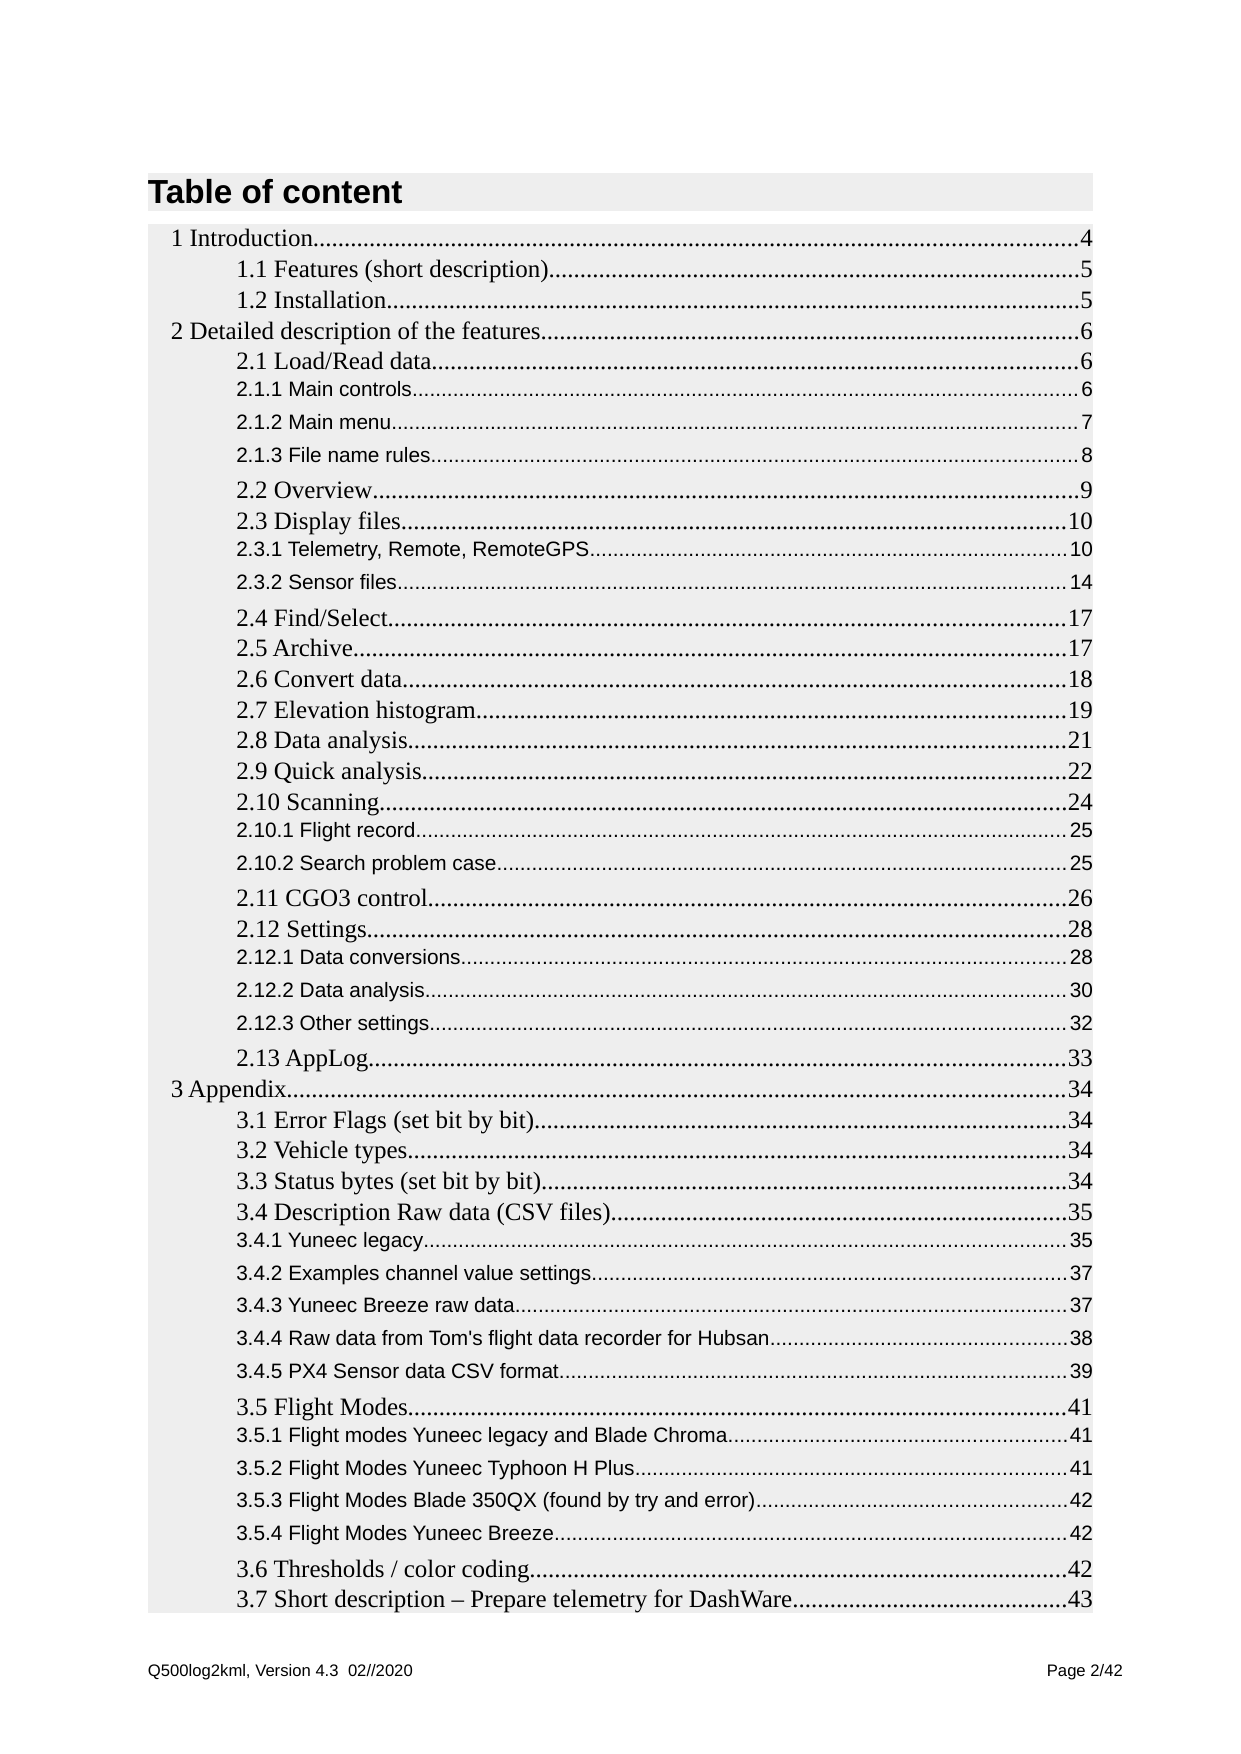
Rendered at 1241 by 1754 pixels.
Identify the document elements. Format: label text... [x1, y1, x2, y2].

text 3.4.2 Examples channel value settings 37 [236, 1261, 1093, 1284]
text 2.11 CGO3 control 26 [236, 883, 1093, 912]
text 2.12.1 Data conversions 28 [236, 945, 1093, 969]
text 2.10.1 Flight record 25 [236, 818, 1093, 842]
text 3.7 Short description – Prepare telemetry for DashWare 43 [236, 1584, 1093, 1613]
text 2.13 AppLog 33 [236, 1043, 1093, 1072]
text 2.1.3 File name rules 8 [236, 443, 1093, 467]
text 1.1 Features (short description) 5 [236, 254, 1093, 283]
text 2 Detailed description of the features 6 [171, 316, 1093, 344]
text 3.2 Vehicle types 34 [236, 1136, 1093, 1164]
text 2.10 Scanning 24 [236, 787, 1093, 816]
text 2.2 Overview 9 [236, 476, 1093, 504]
text 2.8 Data analysis 21 [236, 726, 1093, 754]
text 3.5 Flight Modes 41 [236, 1392, 1093, 1421]
text 2.6 Convert data 18 [236, 664, 1093, 693]
text 2.4 Find/Select 17 [236, 603, 1093, 631]
text 2.3.2 Sensor files 14 [236, 570, 1093, 594]
text 2.1 Load/Read data 6 [236, 346, 1093, 375]
text 2.3 Display files 10 [236, 506, 1093, 535]
text 3.4 Description Raw data (CSV files) 35 [236, 1197, 1093, 1226]
text 3.3 Status bytes (set bit by bit) 34 [236, 1166, 1093, 1195]
text 1.2 Installation 5 [236, 285, 1093, 314]
text 2.10.2 Search problem case 25 [236, 851, 1093, 874]
text 3.5.2 Flight Modes Yuneec Typhoon H Plus 41 [236, 1455, 1093, 1479]
text 3.1 Error Flags (set bit by bit) 34 [236, 1105, 1093, 1133]
text 2.12.2 Data analysis 30 [236, 978, 1093, 1002]
text 1 Introduction 4 [171, 223, 1093, 252]
subtitle Table of content [148, 173, 1093, 211]
text 3.5.4 Flight Modes Yuneec Breeze 42 [236, 1521, 1093, 1545]
text 2.12.3 Other settings 32 [236, 1011, 1093, 1034]
text 3.4.1 Yuneec legacy 35 [236, 1228, 1093, 1252]
text 2.1.1 Main controls 6 [236, 377, 1093, 401]
text 2.9 Quick analysis 22 [236, 756, 1093, 785]
text 2.1.2 Main menu 7 [236, 410, 1093, 434]
text 2.5 Archive 17 [236, 633, 1093, 662]
text 3.6 Thresholds / color coding 42 [236, 1554, 1093, 1582]
text 3.5.1 Flight modes Yuneec legacy and Blade Chroma 41 [236, 1422, 1093, 1446]
text 2.12 Settings 28 [236, 914, 1093, 943]
text 3.4.3 Yuneec Breeze raw data 37 [236, 1293, 1093, 1317]
text 3.4.5 PX4 Sensor data CSV format 39 [236, 1359, 1093, 1383]
text 2.7 Elevation histogram 19 [236, 695, 1093, 724]
text 3.4.4 Raw data from Tom's flight data recorder for Hubsan 38 [236, 1326, 1093, 1350]
text 3.5.3 Flight Modes Blade 350QX (found by try and error) 42 [236, 1488, 1093, 1512]
text 3 Appendix 34 [171, 1074, 1093, 1103]
text 2.3.1 Telemetry, Remote, RemoteGPS 10 [236, 537, 1093, 561]
